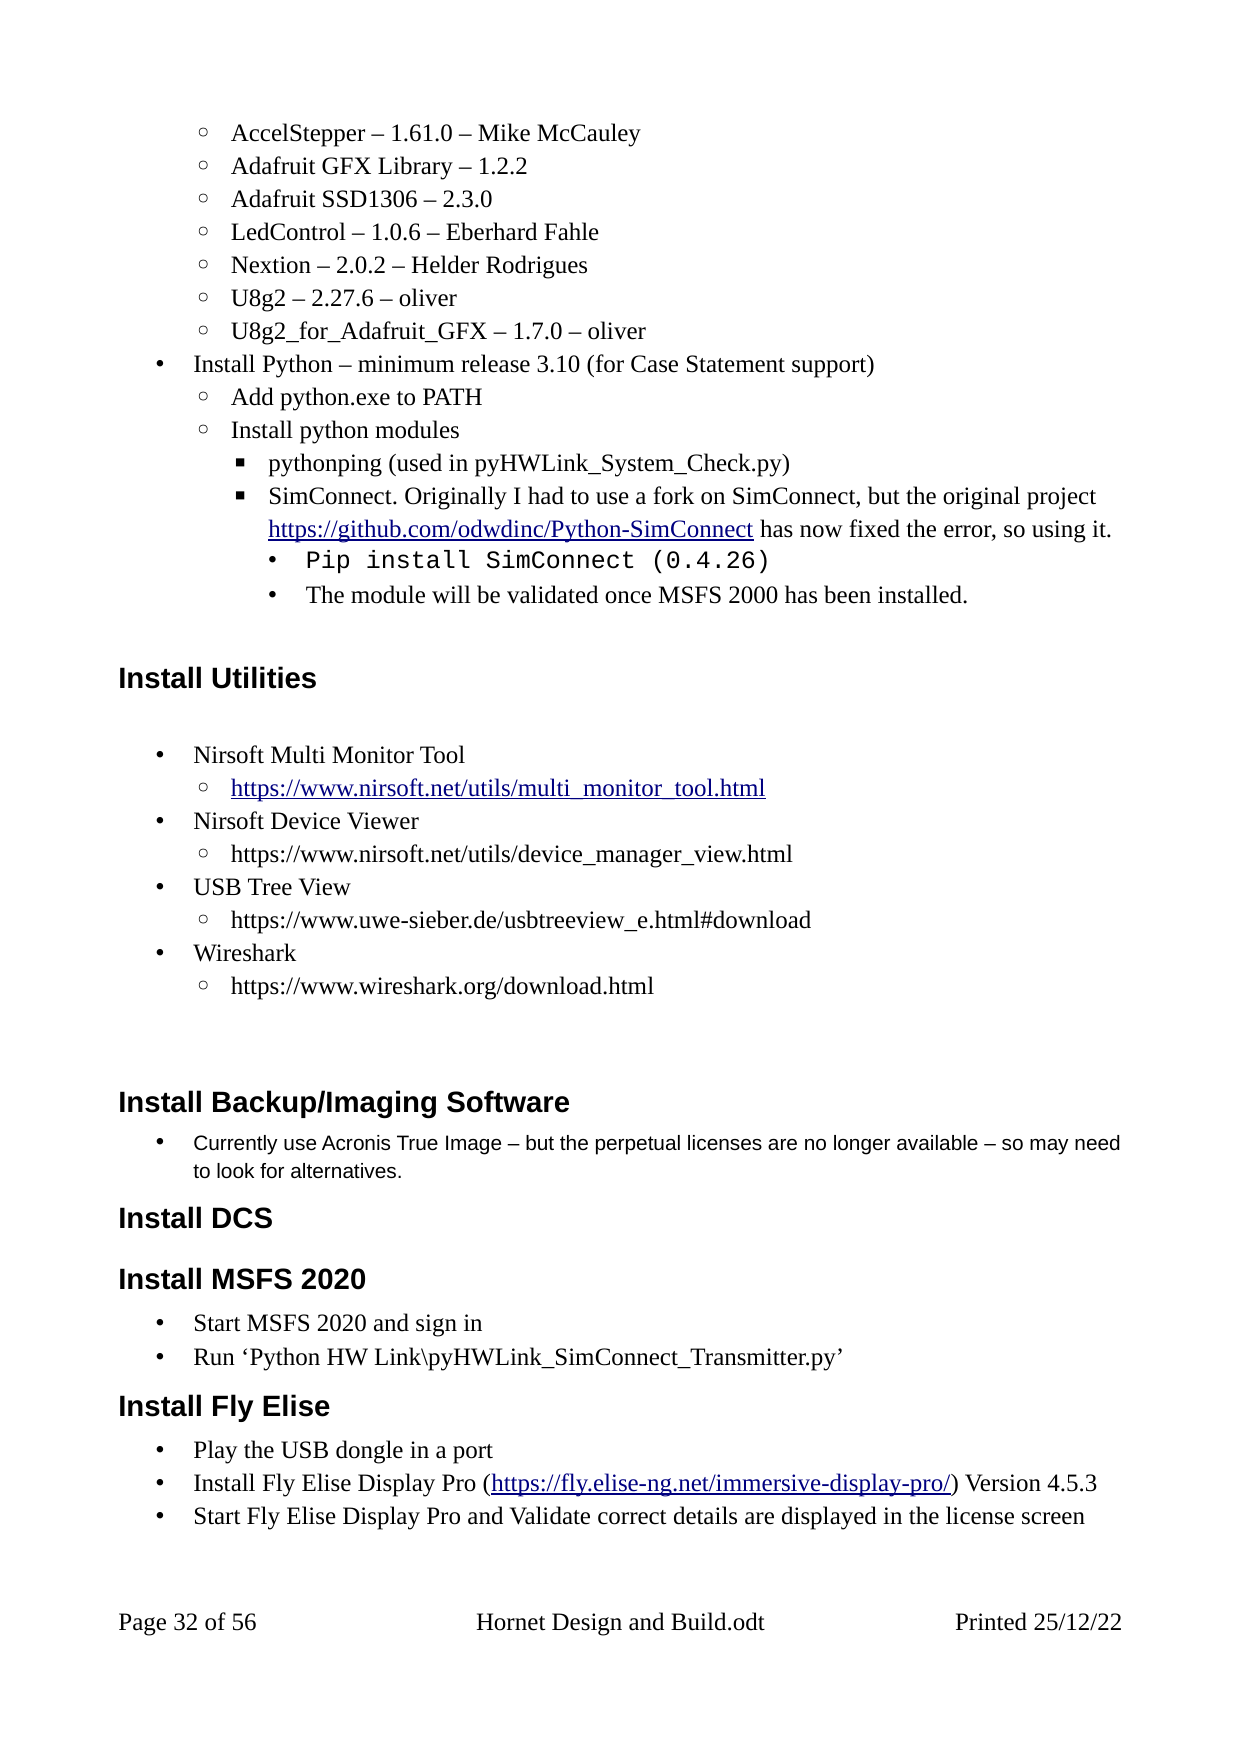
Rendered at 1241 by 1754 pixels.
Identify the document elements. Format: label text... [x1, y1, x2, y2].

list Adafruit SSD1306 – 2.3.0 [193, 184, 1122, 213]
list The module will be validated once MSFS 2000 has been installed. [268, 580, 1122, 609]
list https://www.wireshark.org/download.html [193, 971, 1122, 1000]
list USB Tree View [156, 872, 1122, 901]
list Install Python – minimum release 3.10 (for Case Statement support) [156, 349, 1122, 378]
list https://www.nirsoft.net/utils/device_manager_view.html [193, 839, 1122, 868]
subtitle Install Backup/Imaging Software [118, 1084, 1122, 1118]
list LedControl – 1.0.6 – Eberhard Fahle [193, 217, 1122, 246]
subtitle Install Utilities [118, 661, 1122, 694]
list Wireshark [156, 938, 1122, 967]
list Add python.exe to PATH [193, 382, 1122, 411]
list Run ‘Python HW Link\pyHWLink_SimConnect_Transmitter.py’ [156, 1342, 1122, 1370]
list pythonping (used in pyHWLink_System_Check.py) [231, 448, 1122, 477]
list Nextion – 2.0.2 – Helder Rodrigues [193, 250, 1122, 279]
list Install Fly Elise Display Pro (https://fly.elise-ng.net/immersive-display-pro/) Version 4.5.3 [156, 1468, 1122, 1497]
list https://www.uwe-sieber.de/usbtreeview_e.html#download [193, 905, 1122, 934]
list Adafruit GFX Library – 1.2.2 [193, 151, 1122, 180]
list AccelStepper – 1.61.0 – Mike McCauley [193, 118, 1122, 147]
list Start Fly Elise Display Pro and Validate correct details are displayed in the license screen [156, 1501, 1122, 1530]
list U8g2 – 2.27.6 – oliver [193, 283, 1122, 312]
list https://www.nirsoft.net/utils/multi_monitor_tool.html [193, 773, 1122, 802]
list Nirsoft Device Viewer [156, 806, 1122, 834]
list Nirsoft Multi Monitor Tool [156, 740, 1122, 768]
list Currently use Acronis True Image – but the perpetual licenses are no longer available – so may need to look for alternatives. [156, 1131, 1122, 1183]
subtitle Install Fly Elise [118, 1389, 1122, 1423]
list Pip install SimConnect (0.4.26) [268, 547, 1122, 576]
list SimConnect. Originally I had to use a fork on SimConnect, but the original project https://github.com/odwdinc/Python-SimConnect has now fixed the error, so using it. [231, 481, 1122, 543]
list Play the USB dongle in a port [156, 1435, 1122, 1464]
list Install python modules [193, 415, 1122, 444]
list Start MSFS 2020 and sign in [156, 1308, 1122, 1337]
subtitle Install MSFS 2020 [118, 1262, 1122, 1296]
list U8g2_for_Adafruit_GFX – 1.7.0 – oliver [193, 316, 1122, 345]
subtitle Install DCS [118, 1201, 1122, 1235]
